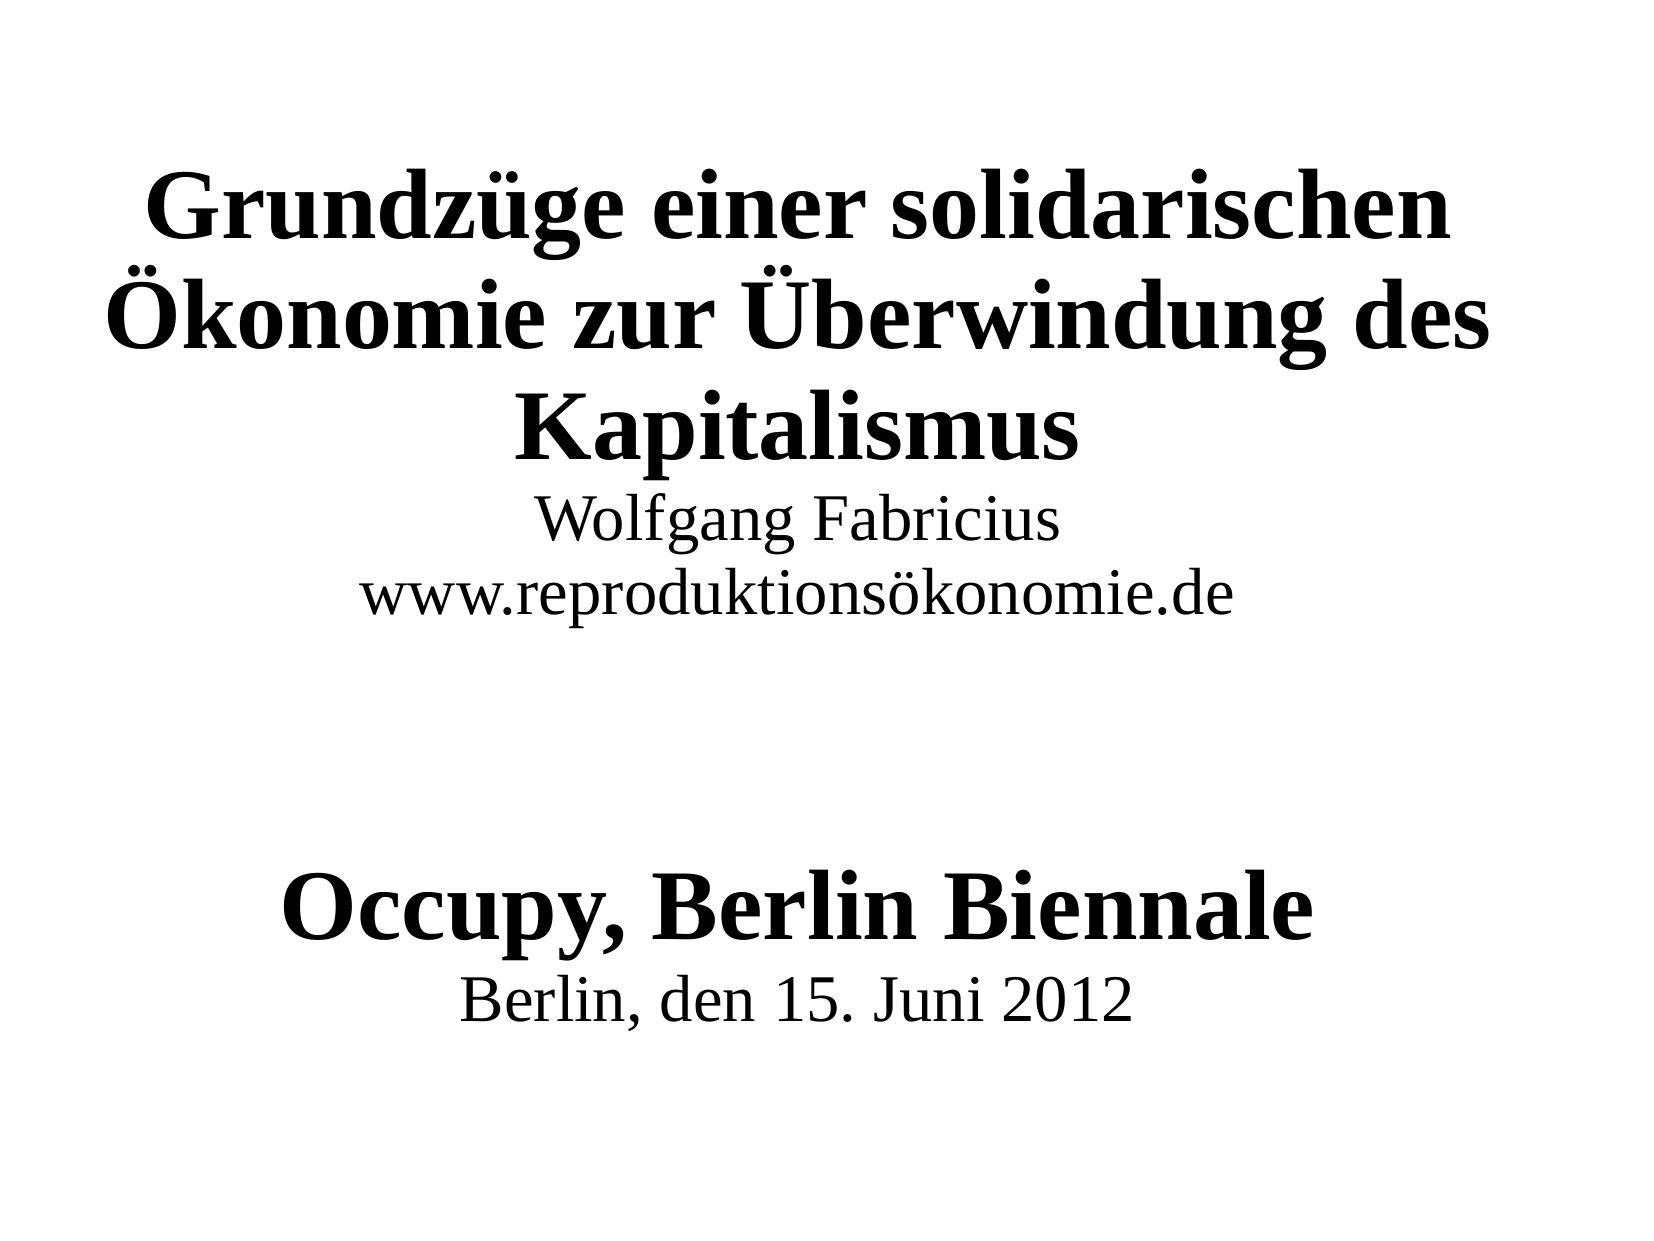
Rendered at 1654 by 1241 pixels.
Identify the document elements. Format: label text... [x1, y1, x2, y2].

text_box Grundzüge einer solidarischen Ökonomie zur Überwindung des Kapitalismus Wolfgang Fabricius www.reproduktionsökonomie.de Occupy, Berlin Biennale Berlin, den 15. Juni 2012 [88, 141, 1565, 1043]
